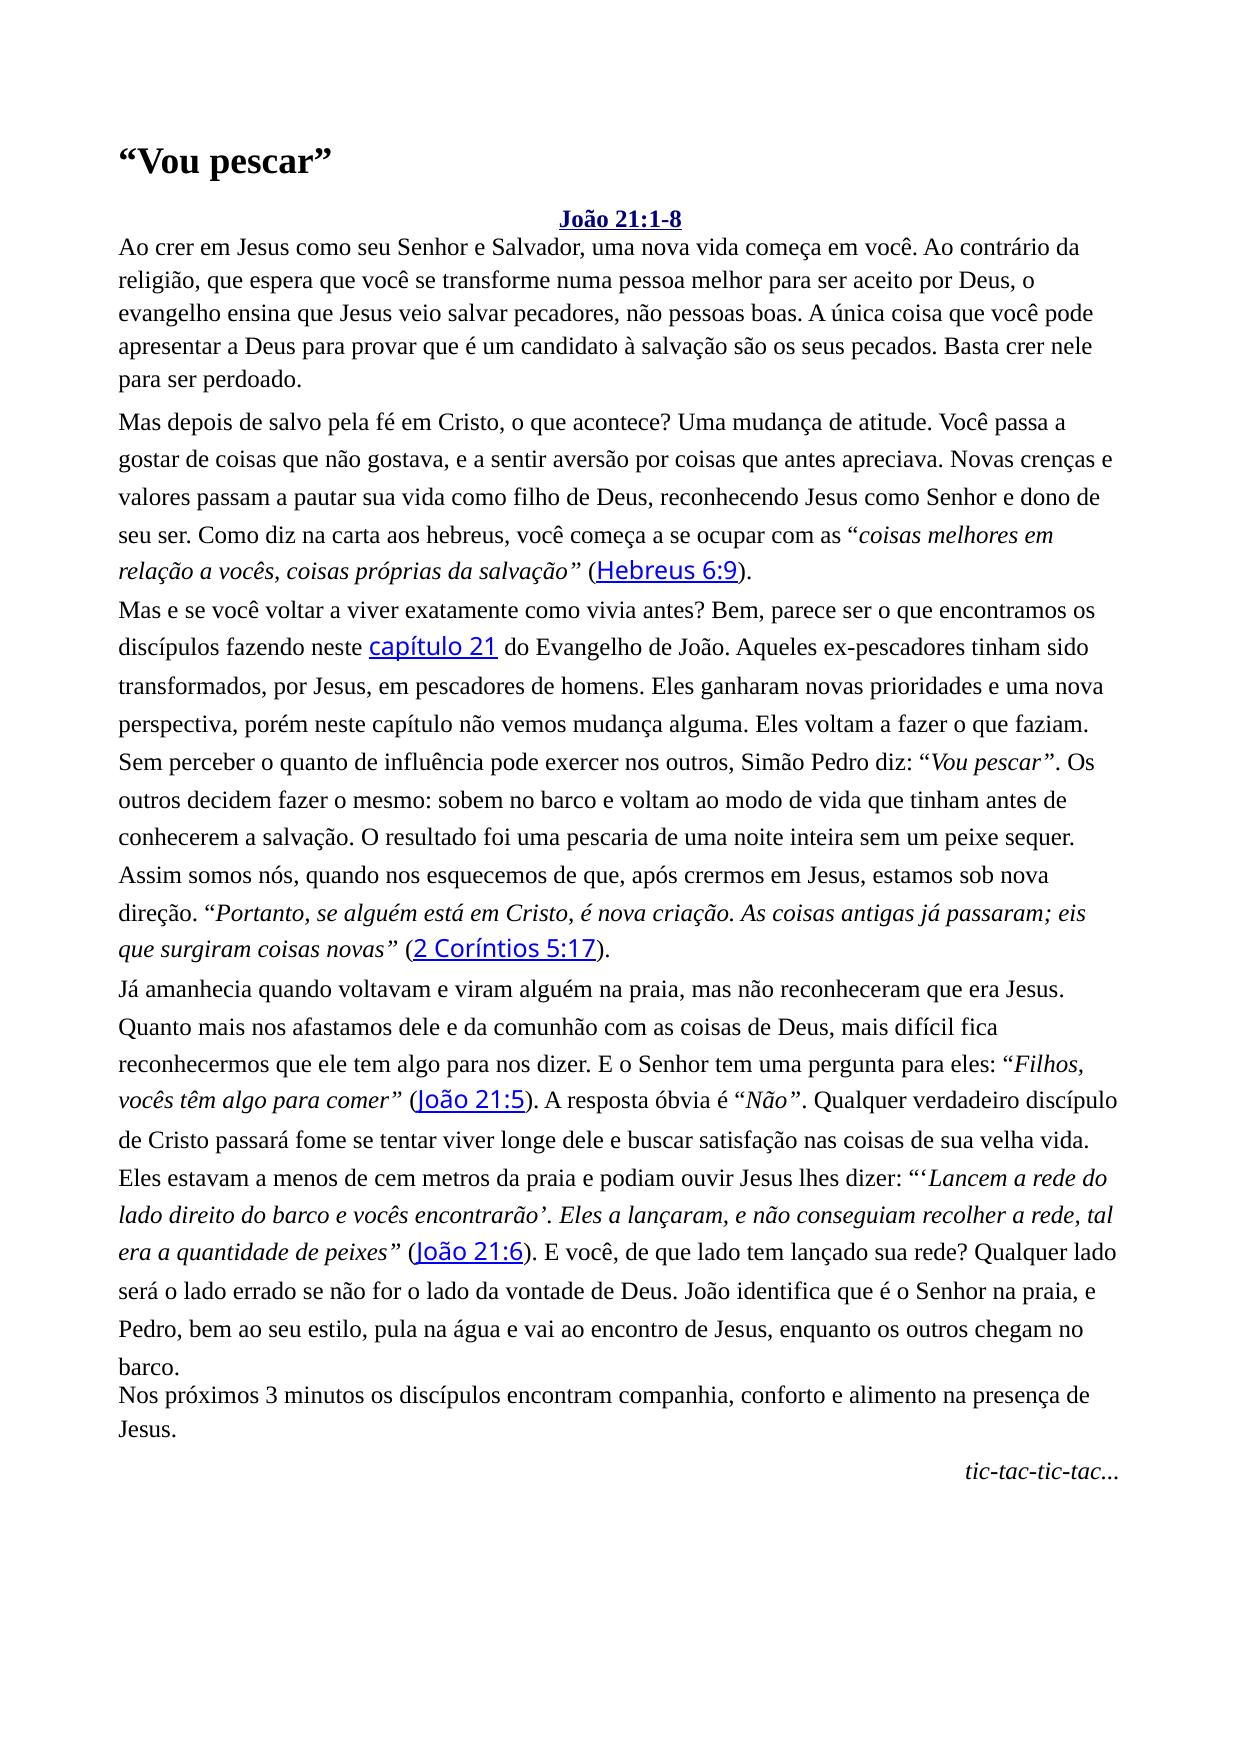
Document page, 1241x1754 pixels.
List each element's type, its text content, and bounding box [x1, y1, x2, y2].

text tic-tac-tic-tac... [118, 1447, 1122, 1484]
text Ao crer em Jesus como seu Senhor e Salvador, uma nova vida começa em você. Ao contrário da religião, que espera que você se transforme numa pessoa melhor para ser aceito por Deus, o evangelho ensina que Jesus veio salvar pecadores, não pessoas boas. A única coisa que você pode apresentar a Deus para provar que é um candidato à salvação são os seus pecados. Basta crer nele para ser perdoado. [118, 232, 1122, 393]
text Eles estavam a menos de cem metros da praia e podiam ouvir Jesus lhes dizer: “‘Lancem a rede do lado direito do barco e vocês encontrarão’. Eles a lançaram, e não conseguiam recolher a rede, tal era a quantidade de peixes” (João 21:6). E você, de que lado tem lançado sua rede? Qualquer lado será o lado errado se não for o lado da vontade de Deus. João identifica que é o Senhor na praia, e Pedro, bem ao seu estilo, pula na água e vai ao encontro de Jesus, enquanto os outros chegam no barco. [118, 1154, 1122, 1381]
text Mas e se você voltar a viver exatamente como vivia antes? Bem, parece ser o que encontramos os discípulos fazendo neste capítulo 21 do Evangelho de João. Aqueles ex-pescadores tinham sido transformados, por Jesus, em pescadores de homens. Eles ganharam novas prioridades e uma nova perspectiva, porém neste capítulo não vemos mudança alguma. Eles voltam a fazer o que faziam. [118, 587, 1122, 738]
text João 21:1-8 [118, 194, 1122, 232]
text Já amanhecia quando voltavam e viram alguém na praia, mas não reconheceram que era Jesus. Quanto mais nos afastamos dele e da comunhão com as coisas de Deus, mais difícil fica reconhecermos que ele tem algo para nos dizer. E o Senhor tem uma pergunta para eles: “Filhos, vocês têm algo para comer” (João 21:5). A resposta óbvia é “Não”. Qualquer verdadeiro discípulo de Cristo passará fome se tentar viver longe dele e buscar satisfação nas coisas de sua velha vida. [118, 965, 1122, 1154]
text Nos próximos 3 minutos os discípulos encontram companhia, conforto e alimento na presença de Jesus. [118, 1381, 1122, 1442]
subtitle “Vou pescar” [118, 139, 1122, 182]
text Sem perceber o quanto de influência pode exercer nos outros, Simão Pedro diz: “Vou pescar”. Os outros decidem fazer o mesmo: sobem no barco e voltam ao modo de vida que tinham antes de conhecerem a salvação. O resultado foi uma pescaria de uma noite inteira sem um peixe sequer. Assim somos nós, quando nos esquecemos de que, após crermos em Jesus, estamos sob nova direção. “Portanto, se alguém está em Cristo, é nova criação. As coisas antigas já passaram; eis que surgiram coisas novas” (2 Coríntios 5:17). [118, 738, 1122, 965]
text Mas depois de salvo pela fé em Cristo, o que acontece? Uma mudança de atitude. Você passa a gostar de coisas que não gostava, e a sentir aversão por coisas que antes apreciava. Novas crenças e valores passam a pautar sua vida como filho de Deus, reconhecendo Jesus como Senhor e dono de seu ser. Como diz na carta aos hebreus, você começa a se ocupar com as “coisas melhores em relação a vocês, coisas próprias da salvação” (Hebreus 6:9). [118, 397, 1122, 587]
